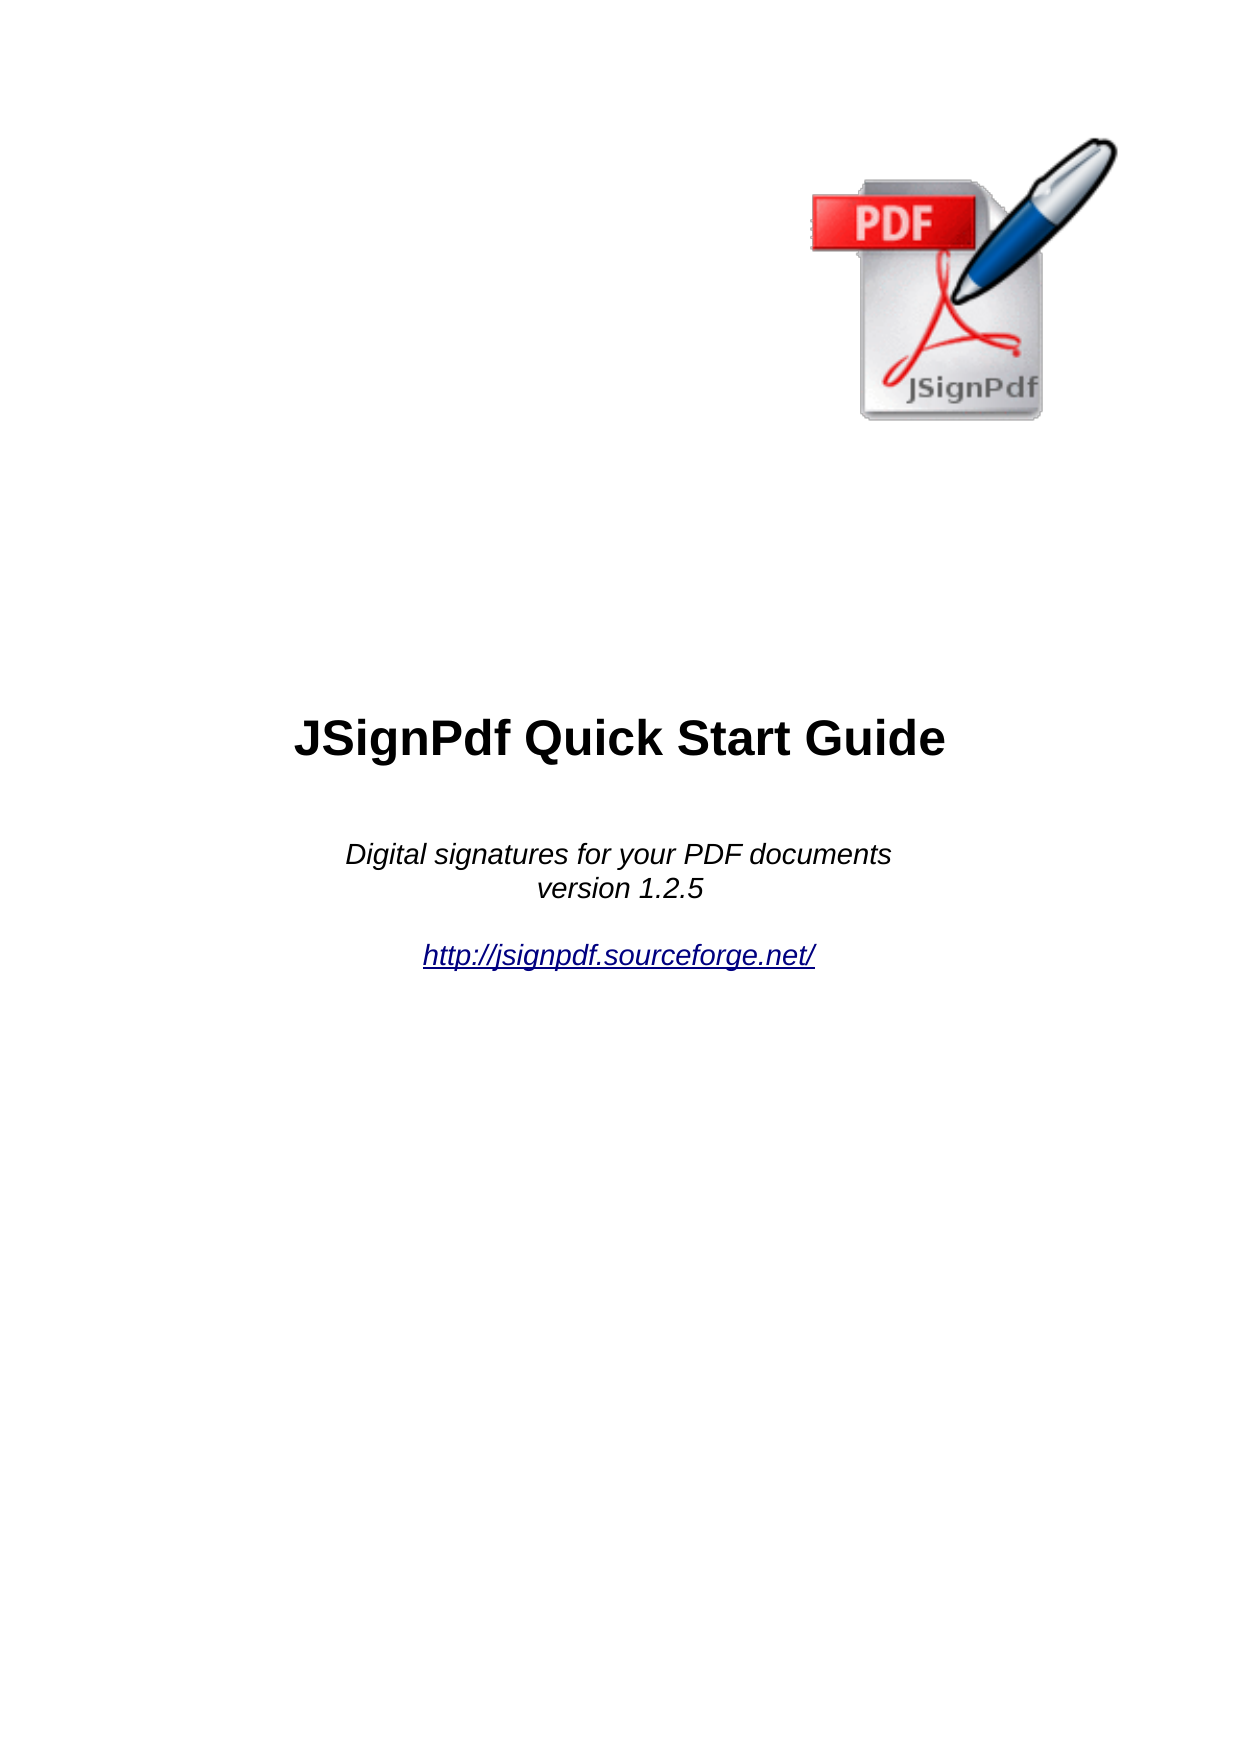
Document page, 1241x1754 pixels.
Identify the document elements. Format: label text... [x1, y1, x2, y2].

picture [809, 118, 1122, 431]
subtitle Digital signatures for your PDF documents version 1.2.5 http://jsignpdf.sourceforge.net/ [118, 837, 1122, 971]
title JSignPdf Quick Start Guide [118, 708, 1122, 766]
